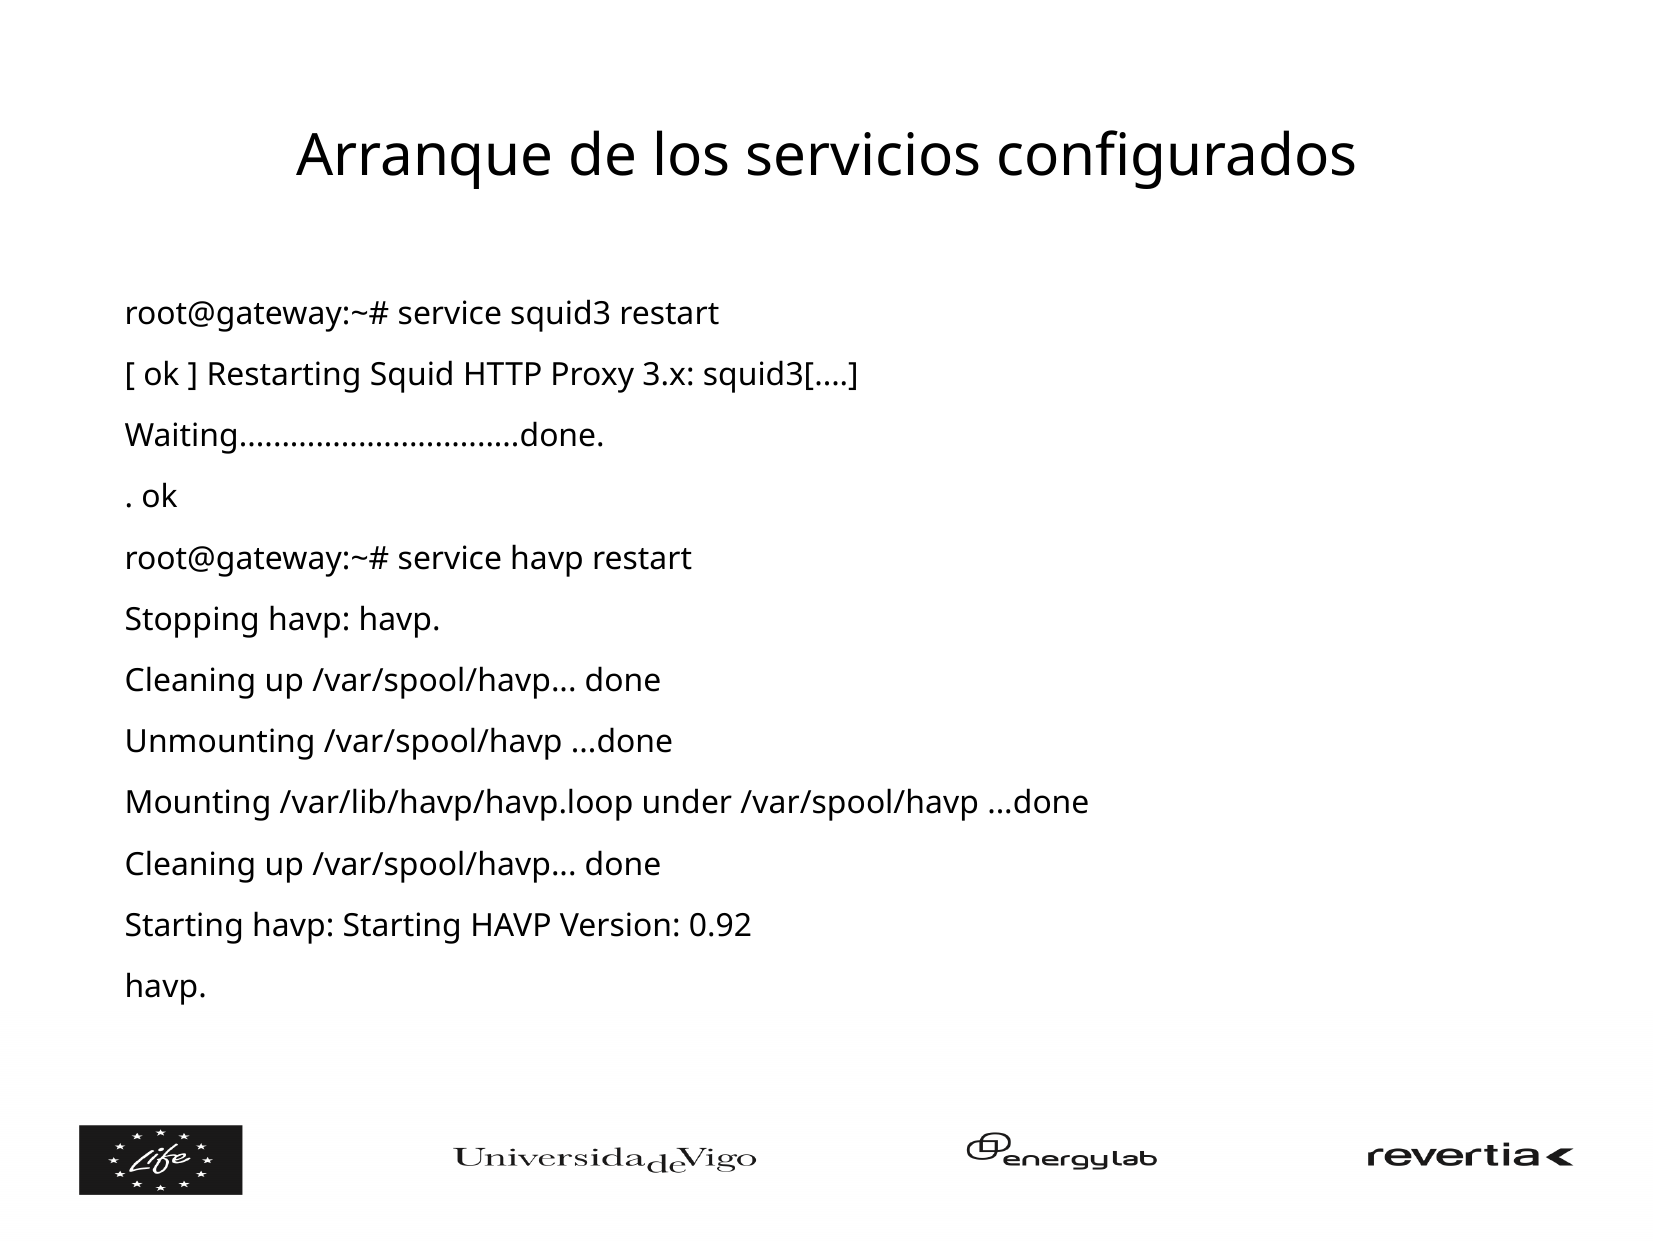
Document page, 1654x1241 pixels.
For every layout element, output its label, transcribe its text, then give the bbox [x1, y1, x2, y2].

list root@gateway:~# service squid3 restart [ ok ] Restarting Squid HTTP Proxy 3.x: squid3[....] Waiting.................................done. . ok root@gateway:~# service havp restart Stopping havp: havp. Cleaning up /var/spool/havp... done Unmounting /var/spool/havp ...done Mounting /var/lib/havp/havp.loop under /var/spool/havp ...done Cleaning up /var/spool/havp... done Starting havp: Starting HAVP Version: 0.92 havp. [82, 290, 1571, 1010]
title Arranque de los servicios configurados [82, 49, 1571, 257]
picture [0, 1009, 1654, 1241]
